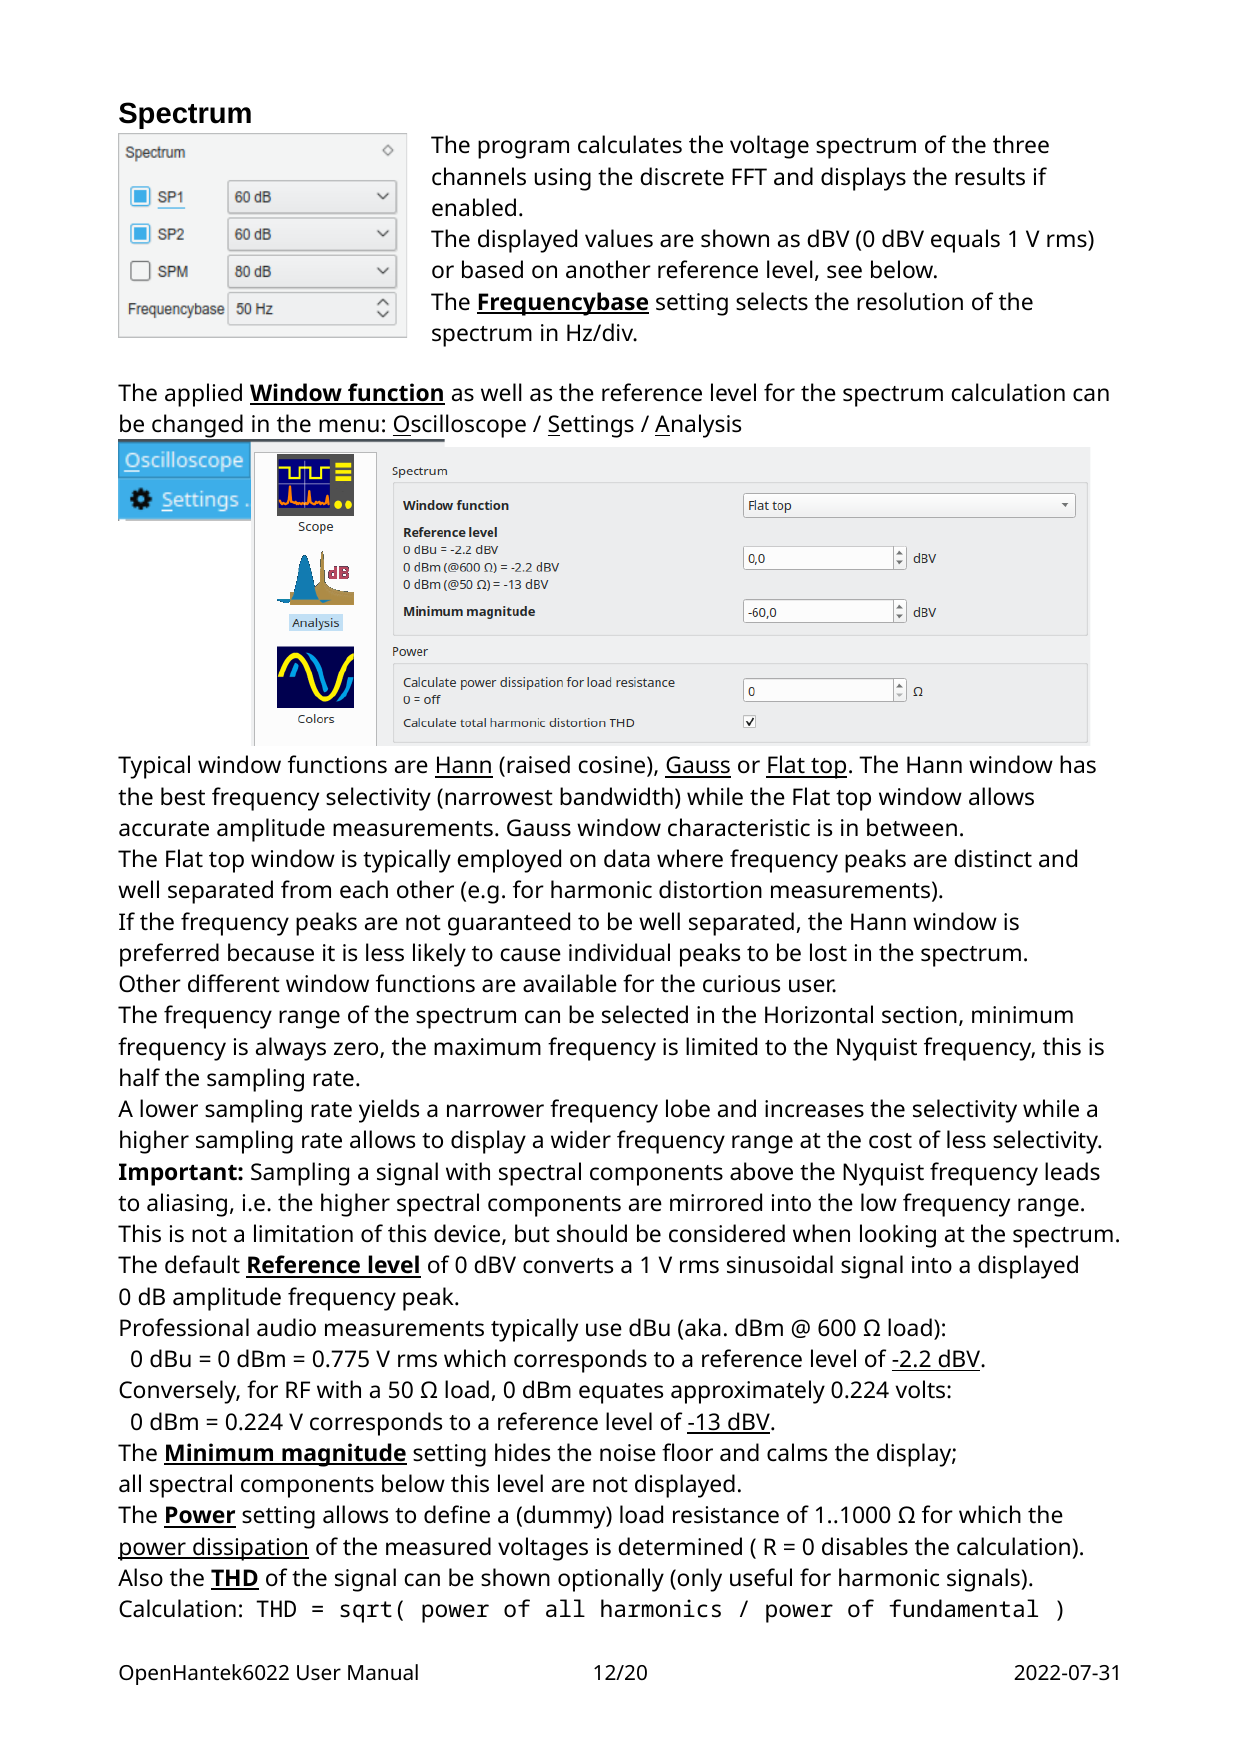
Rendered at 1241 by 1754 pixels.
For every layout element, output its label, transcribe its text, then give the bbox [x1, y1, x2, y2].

subtitle Spectrum [118, 96, 1122, 129]
text This is not a limitation of this device, but should be considered when looking at the spectrum. [118, 1218, 1122, 1249]
text Typical window functions are Hann (raised cosine), Gauss or Flat top. The Hann window has the best frequency selectivity (narrowest bandwidth) while the Flat top window allows accurate amplitude measurements. Gauss window characteristic is in between. [118, 749, 1122, 843]
text A lower sampling rate yields a narrower frequency lobe and increases the selectivity while a higher sampling rate allows to display a wider frequency range at the cost of less selectivity. [118, 1093, 1122, 1156]
text If the frequency peaks are not guaranteed to be well separated, the Hann window is preferred because it is less likely to cause individual peaks to be lost in the spectrum. [118, 906, 1122, 968]
text The Flat top window is typically employed on data where frequency peaks are distinct and well separated from each other (e.g. for harmonic distortion measurements). [118, 843, 1122, 906]
text The displayed values are shown as dBV (0 dBV equals 1 V rms) or based on another reference level, see below. The Frequencybase setting selects the resolution of the spectrum in Hz/div. [118, 223, 1122, 348]
text The applied Window function as well as the reference level for the spectrum calculation can be changed in the menu: Oscilloscope / Settings / Analysis [118, 377, 1122, 439]
text Other different window functions are available for the curious user. [118, 968, 1122, 999]
picture [118, 133, 408, 338]
picture [118, 439, 1091, 746]
text Important: Sampling a signal with spectral components above the Nyquist frequency leads to aliasing, i.e. the higher spectral components are mirrored into the low frequency range. [118, 1156, 1122, 1218]
text The frequency range of the spectrum can be selected in the Horizontal section, minimum frequency is always zero, the maximum frequency is limited to the Nyquist frequency, this is half the sampling rate. [118, 999, 1122, 1093]
text The default Reference level of 0 dBV converts a 1 V rms sinusoidal signal into a displayed 0 dB amplitude frequency peak. Professional audio measurements typically use dBu (aka. dBm @ 600 Ω load): 0 dBu = 0 dBm = 0.775 V rms which corresponds to a reference level of -2.2 dBV. Conversely, for RF with a 50 Ω load, 0 dBm equates approximately 0.224 volts: 0 dBm = 0.224 V corresponds to a reference level of -13 dBV. The Minimum magnitude setting hides the noise floor and calms the display; all spectral components below this level are not displayed. The Power setting allows to define a (dummy) load resistance of 1..1000 Ω for which the power dissipation of the measured voltages is determined ( R = 0 disables the calculation). Also the THD of the signal can be shown optionally (only useful for harmonic signals). Calculation: THD = sqrt( power of all harmonics / power of fundamental ) [118, 1249, 1122, 1624]
text The program calculates the voltage spectrum of the three channels using the discrete FFT and displays the results if enabled. [118, 129, 1122, 223]
